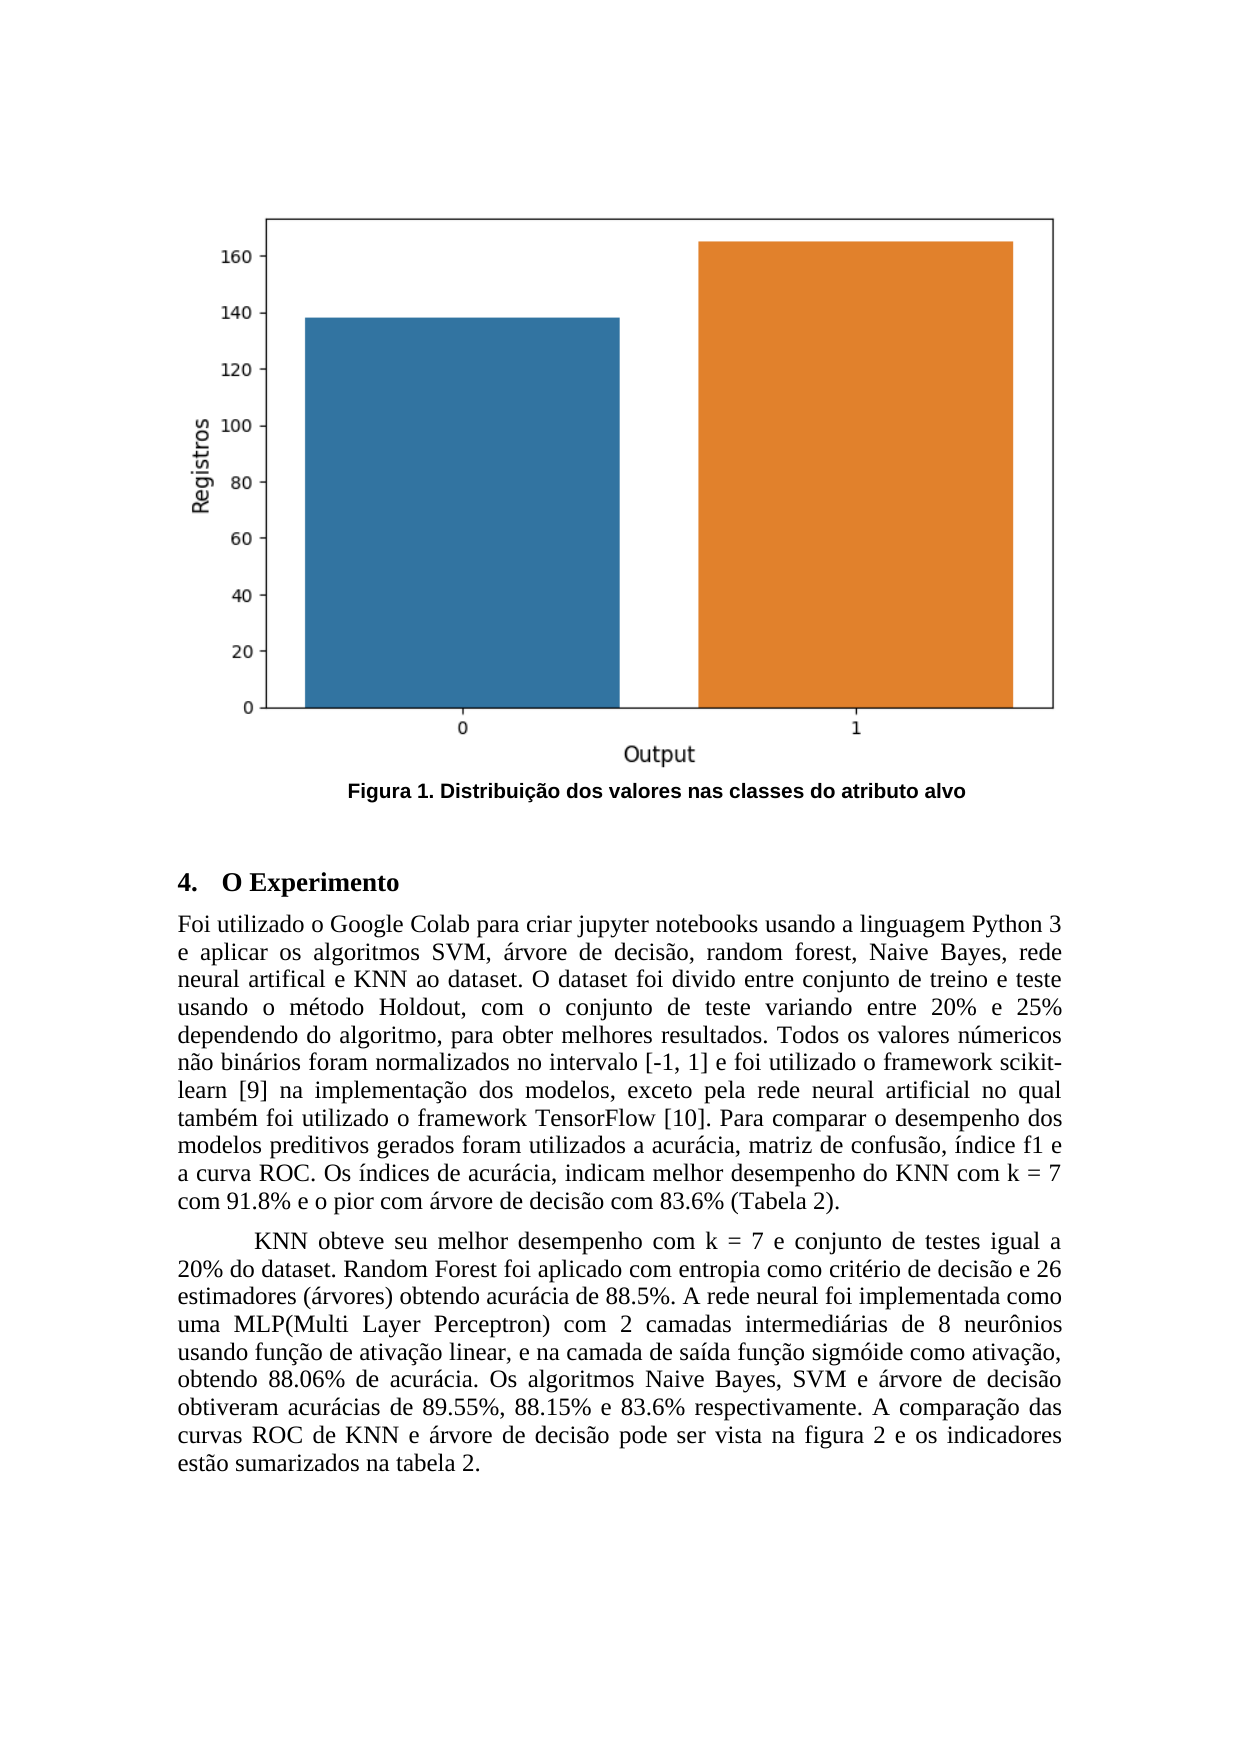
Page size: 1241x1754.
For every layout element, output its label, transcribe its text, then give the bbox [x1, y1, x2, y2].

title O Experimento [177, 867, 1063, 897]
text KNN obteve seu melhor desempenho com k = 7 e conjunto de testes igual a 20% do dataset. Random Forest foi aplicado com entropia como critério de decisão e 26 estimadores (árvores) obtendo acurácia de 88.5%. A rede neural foi implementada como uma MLP(Multi Layer Perceptron) com 2 camadas intermediárias de 8 neurônios usando função de ativação linear, e na camada de saída função sigmóide como ativação, obtendo 88.06% de acurácia. Os algoritmos Naive Bayes, SVM e árvore de decisão obtiveram acurácias de 89.55%, 88.15% e 83.6% respectivamente. A comparação das curvas ROC de KNN e árvore de decisão pode ser vista na figura 2 e os indicadores estão sumarizados na tabela 2. [177, 1227, 1063, 1476]
text Figura 1. Distribuição dos valores nas classes do atributo alvo [177, 780, 1063, 803]
text Foi utilizado o Google Colab para criar jupyter notebooks usando a linguagem Python 3 e aplicar os algoritmos SVM, árvore de decisão, random forest, Naive Bayes, rede neural artifical e KNN ao dataset. O dataset foi divido entre conjunto de treino e teste usando o método Holdout, com o conjunto de teste variando entre 20% e 25% dependendo do algoritmo, para obter melhores resultados. Todos os valores númericos não binários foram normalizados no intervalo [-1, 1] e foi utilizado o framework scikit-learn [9] na implementação dos modelos, exceto pela rede neural artificial no qual também foi utilizado o framework TensorFlow [10]. Para comparar o desempenho dos modelos preditivos gerados foram utilizados a acurácia, matriz de confusão, índice f1 e a curva ROC. Os índices de acurácia, indicam melhor desempenho do KNN com k = 7 com 91.8% e o pior com árvore de decisão com 83.6% (Tabela 2). [177, 910, 1063, 1215]
picture [177, 206, 1063, 780]
